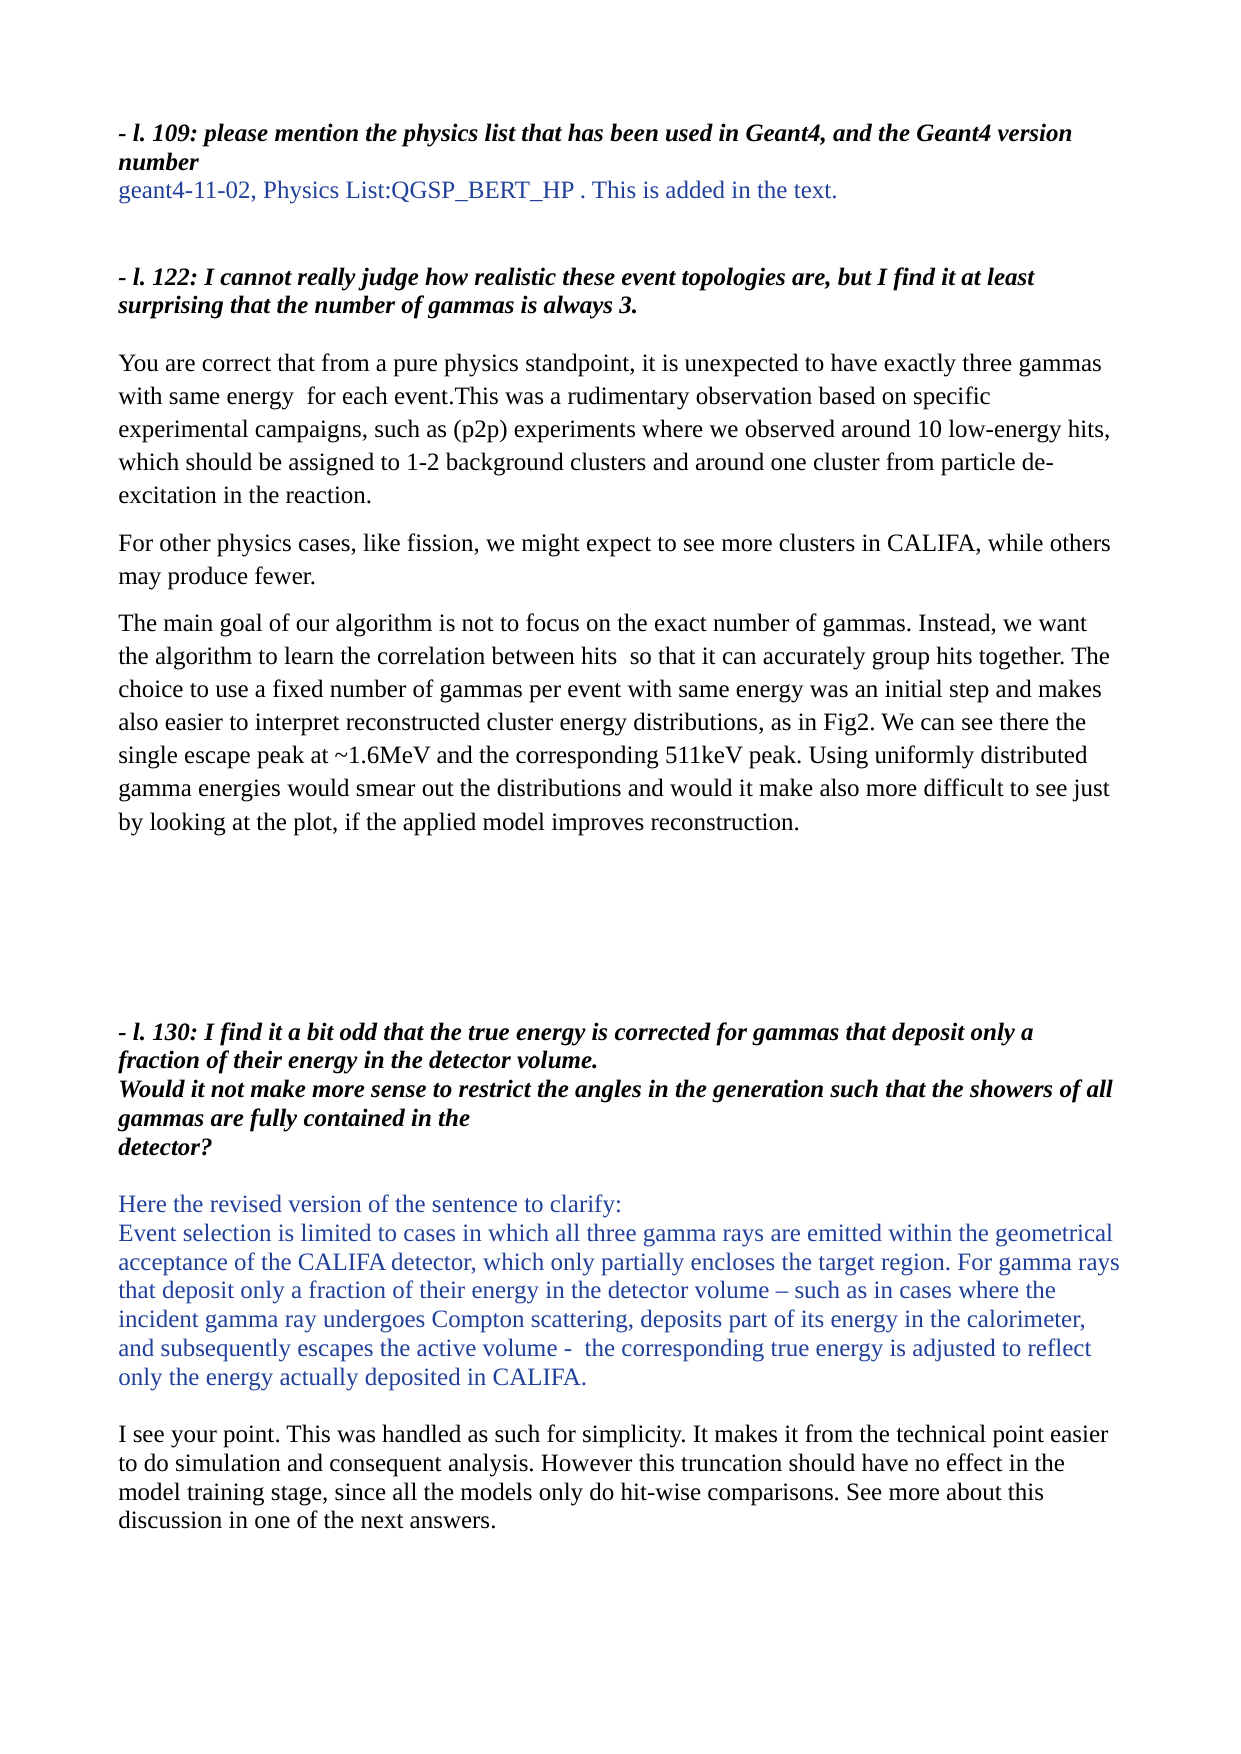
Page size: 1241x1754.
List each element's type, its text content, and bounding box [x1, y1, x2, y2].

text You are correct that from a pure physics standpoint, it is unexpected to have exactly three gammas with same energy for each event.This was a rudimentary observation based on specific experimental campaigns, such as (p2p) experiments where we observed around 10 low-energy hits, which should be assigned to 1-2 background clusters and around one cluster from particle de-excitation in the reaction. [118, 348, 1122, 509]
text - l. 122: I cannot really judge how realistic these event topologies are, but I find it at least surprising that the number of gammas is always 3. [118, 262, 1122, 319]
text - l. 130: I find it a bit odd that the true energy is corrected for gammas that deposit only a fraction of their energy in the detector volume. [118, 1017, 1122, 1074]
text For other physics cases, like fission, we might expect to see more clusters in CALIFA, while others may produce fewer. [118, 528, 1122, 589]
text Would it not make more sense to restrict the angles in the generation such that the showers of all gammas are fully contained in the [118, 1074, 1122, 1132]
text Here the revised version of the sentence to clarify: [118, 1189, 1122, 1218]
text detector? [118, 1132, 1122, 1161]
text - l. 109: please mention the physics list that has been used in Geant4, and the Geant4 version number [118, 118, 1122, 176]
text geant4-11-02, Physics List:QGSP_BERT_HP . This is added in the text. [118, 176, 1122, 204]
text The main goal of our algorithm is not to focus on the exact number of gammas. Instead, we want the algorithm to learn the correlation between hits so that it can accurately group hits together. The choice to use a fixed number of gammas per event with same energy was an initial step and makes also easier to interpret reconstructed cluster energy distributions, as in Fig2. We can see there the single escape peak at ~1.6MeV and the corresponding 511keV peak. Using uniformly distributed gamma energies would smear out the distributions and would it make also more difficult to see just by looking at the plot, if the applied model improves reconstruction. [118, 608, 1122, 835]
text I see your point. This was handled as such for simplicity. It makes it from the technical point easier to do simulation and consequent analysis. However this truncation should have no effect in the model training stage, since all the models only do hit-wise comparisons. See more about this discussion in one of the next answers. [118, 1419, 1122, 1534]
text Event selection is limited to cases in which all three gamma rays are emitted within the geometrical acceptance of the CALIFA detector, which only partially encloses the target region. For gamma rays that deposit only a fraction of their energy in the detector volume – such as in cases where the incident gamma ray undergoes Compton scattering, deposits part of its energy in the calorimeter, and subsequently escapes the active volume - the corresponding true energy is adjusted to reflect only the energy actually deposited in CALIFA. [118, 1218, 1122, 1391]
